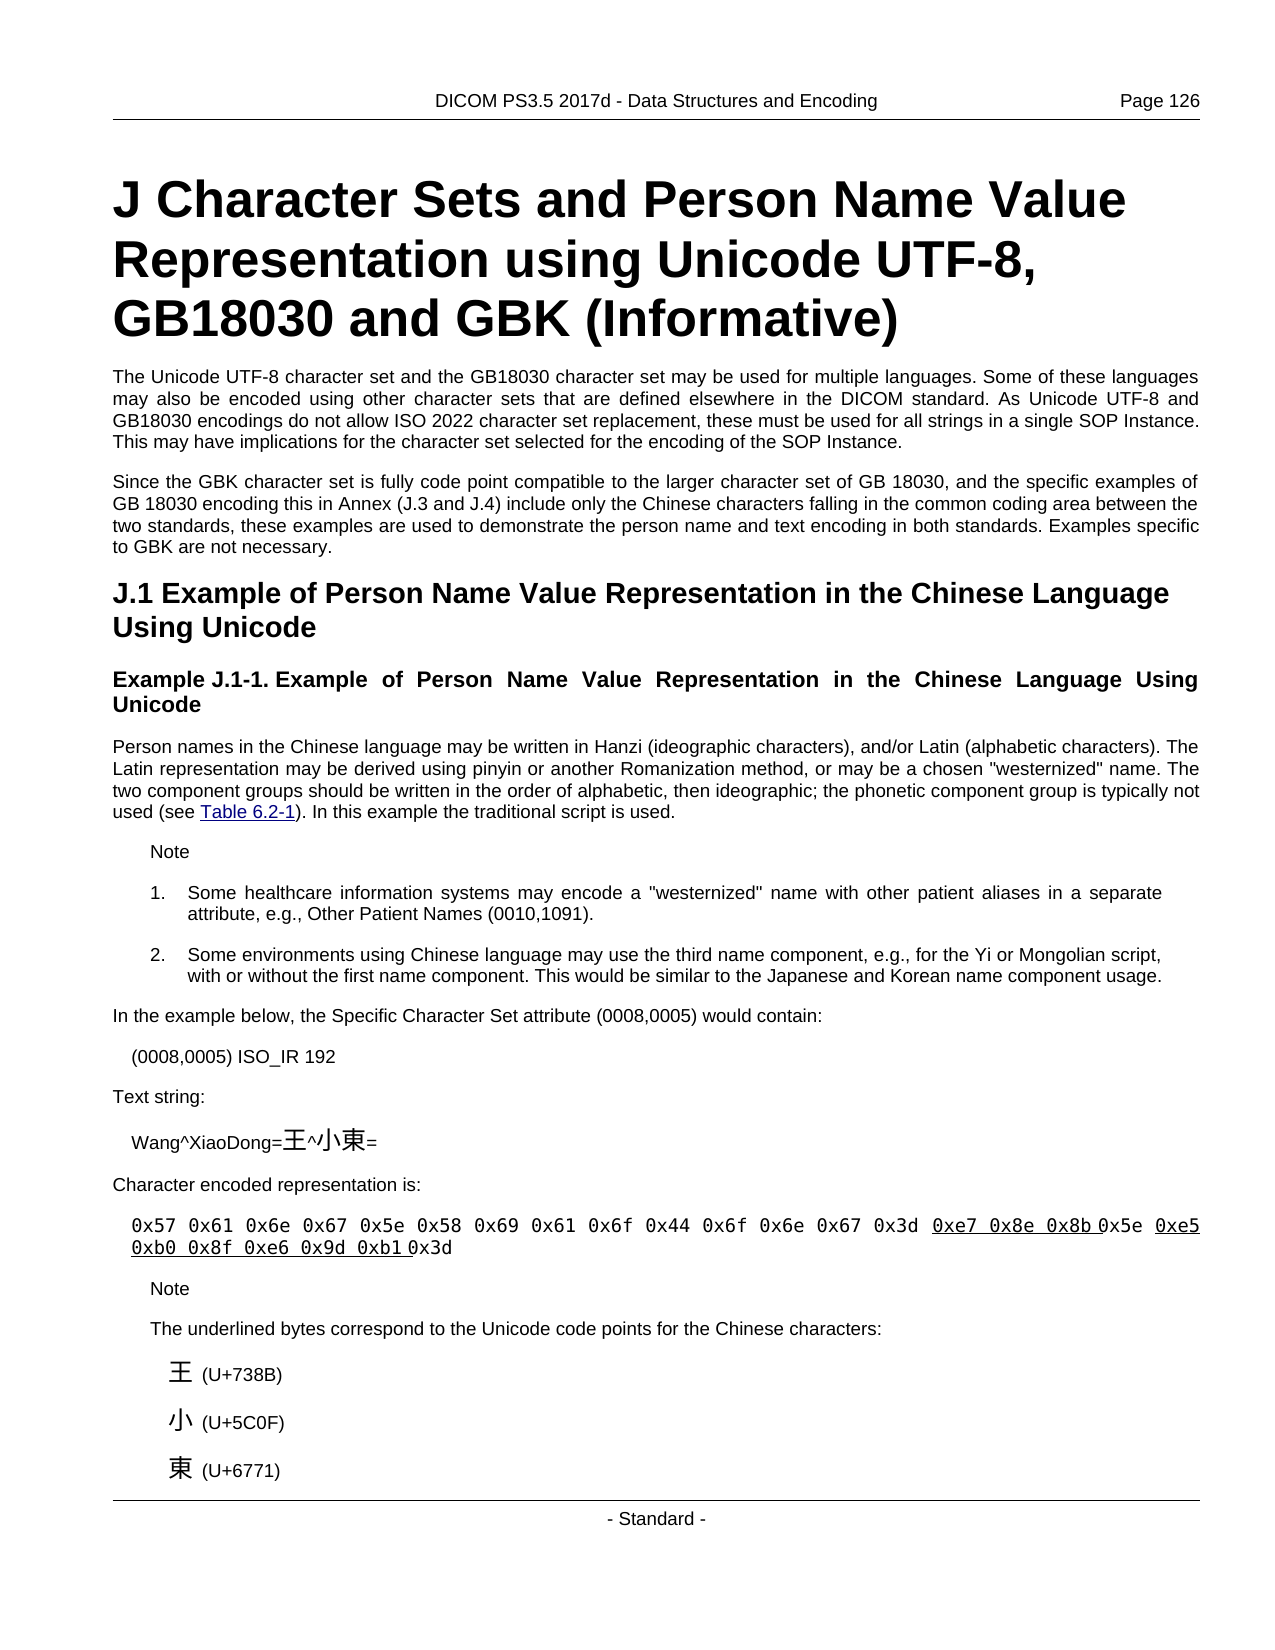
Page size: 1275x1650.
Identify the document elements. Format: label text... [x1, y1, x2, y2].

text 小 (U+5C0F) [169, 1406, 1162, 1435]
text 0x57 0x61 0x6e 0x67 0x5e 0x58 0x69 0x61 0x6f 0x44 0x6f 0x6e 0x67 0x3d 0xe7 0x8e 0x8b 0x5e 0xe5 0xb0 0x8f 0xe6 0x9d 0xb1 0x3d [131, 1214, 1200, 1259]
text 東 (U+6771) [169, 1454, 1162, 1483]
text The underlined bytes correspond to the Unicode code points for the Chinese characters: [150, 1318, 1162, 1339]
text In the example below, the Specific Character Set attribute (0008,0005) would contain: [112, 1005, 1200, 1027]
text (0008,0005) ISO_IR 192 [131, 1046, 1200, 1067]
list Some environments using Chinese language may use the third name component, e.g., for the Yi or Mongolian script, with or without the first name component. This would be similar to the Japanese and Korean name component usage. [150, 943, 1162, 987]
text Person names in the Chinese language may be written in Hanzi (ideographic characters), and/or Latin (alphabetic characters). The Latin representation may be derived using pinyin or another Romanization method, or may be a chosen "westernized" name. The two component groups should be written in the order of alphabetic, then ideographic; the phonetic component group is typically not used (see Table 6.2-1). In this example the traditional script is used. [112, 736, 1200, 822]
text 王 (U+738B) [169, 1358, 1162, 1387]
list Some healthcare information systems may encode a "westernized" name with other patient aliases in a separate attribute, e.g., Other Patient Names (0010,1091). [150, 882, 1162, 925]
text Note [150, 1277, 1162, 1299]
text Since the GBK character set is fully code point compatible to the larger character set of GB 18030, and the specific examples of GB 18030 encoding this in Annex (J.3 and J.4) include only the Chinese characters falling in the common coding area between the two standards, these examples are used to demonstrate the person name and text encoding in both standards. Examples specific to GBK are not necessary. [112, 471, 1200, 557]
text Character encoded representation is: [112, 1174, 1200, 1196]
text J Character Sets and Person Name Value Representation using Unicode UTF-8, GB18030 and GBK (Informative) [112, 169, 1200, 347]
text J.1 Example of Person Name Value Representation in the Chinese Language Using Unicode [112, 576, 1200, 643]
text The Unicode UTF-8 character set and the GB18030 character set may be used for multiple languages. Some of these languages may also be encoded using other character sets that are defined elsewhere in the DICOM standard. As Unicode UTF-8 and GB18030 encodings do not allow ISO 2022 character set replacement, these must be used for all strings in a single SOP Instance. This may have implications for the character set selected for the encoding of the SOP Instance. [112, 366, 1200, 452]
text Note [150, 841, 1162, 863]
text Text string: [112, 1086, 1200, 1107]
text Example J.1-1. Example of Person Name Value Representation in the Chinese Language Using Unicode [112, 666, 1200, 717]
text Wang^XiaoDong=王^小東= [131, 1126, 1200, 1155]
